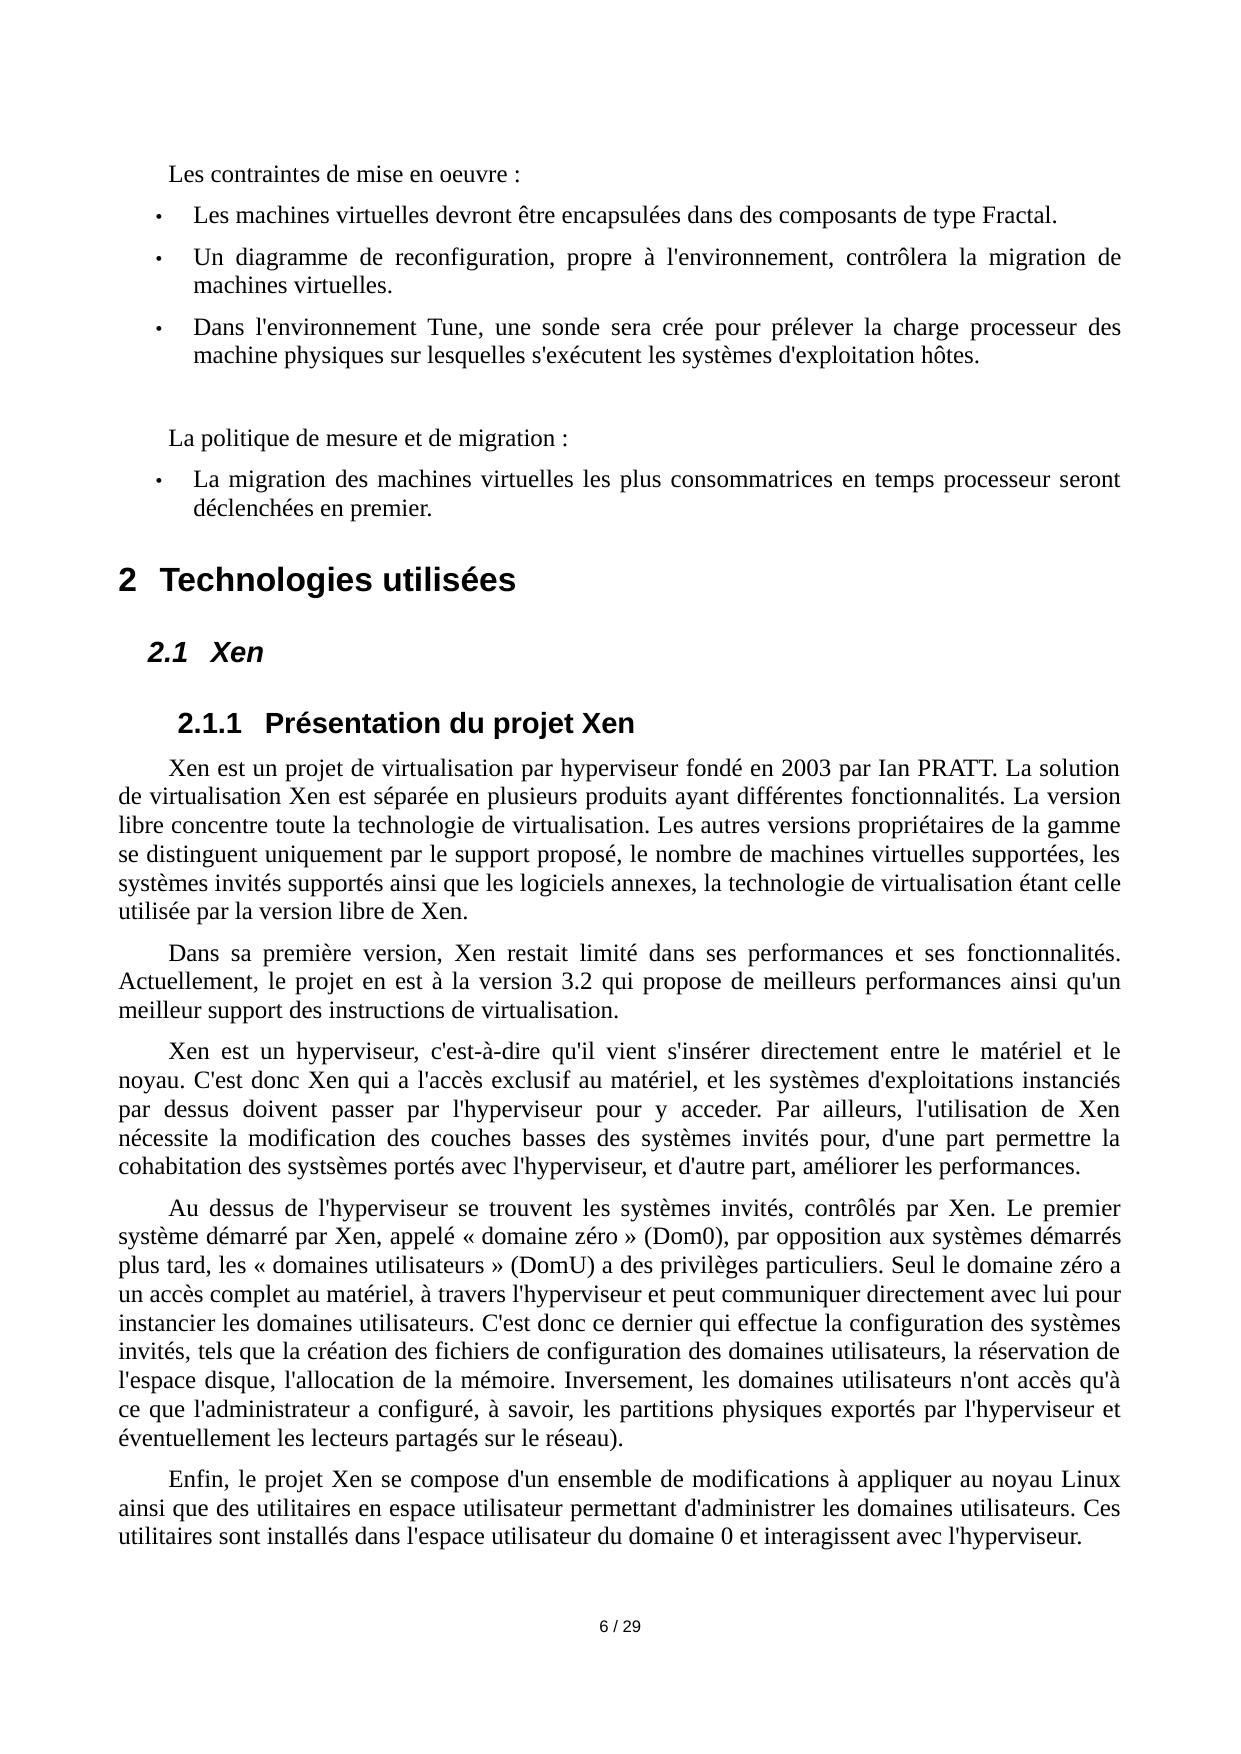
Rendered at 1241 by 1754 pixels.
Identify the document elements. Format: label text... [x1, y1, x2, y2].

text Dans sa première version, Xen restait limité dans ses performances et ses fonctionnalités. Actuellement, le projet en est à la version 3.2 qui propose de meilleurs performances ainsi qu'un meilleur support des instructions de virtualisation. [118, 938, 1122, 1024]
list Dans l'environnement Tune, une sonde sera crée pour prélever la charge processeur des machine physiques sur lesquelles s'exécutent les systèmes d'exploitation hôtes. [156, 312, 1122, 369]
text La politique de mesure et de migration : [118, 423, 1122, 452]
subtitle Xen [148, 636, 1122, 669]
text Les contraintes de mise en oeuvre : [118, 159, 1122, 188]
text Au dessus de l'hyperviseur se trouvent les systèmes invités, contrôlés par Xen. Le premier système démarré par Xen, appelé « domaine zéro » (Dom0), par opposition aux systèmes démarrés plus tard, les « domaines utilisateurs » (DomU) a des privilèges particuliers. Seul le domaine zéro a un accès complet au matériel, à travers l'hyperviseur et peut communiquer directement avec lui pour instancier les domaines utilisateurs. C'est donc ce dernier qui effectue la configuration des systèmes invités, tels que la création des fichiers de configuration des domaines utilisateurs, la réservation de l'espace disque, l'allocation de la mémoire. Inversement, les domaines utilisateurs n'ont accès qu'à ce que l'administrateur a configuré, à savoir, les partitions physiques exportés par l'hyperviseur et éventuellement les lecteurs partagés sur le réseau). [118, 1193, 1122, 1451]
list Un diagramme de reconfiguration, propre à l'environnement, contrôlera la migration de machines virtuelles. [156, 242, 1122, 299]
subtitle Technologies utilisées [118, 559, 1122, 598]
text Xen est un projet de virtualisation par hyperviseur fondé en 2003 par Ian PRATT. La solution de virtualisation Xen est séparée en plusieurs produits ayant différentes fonctionnalités. La version libre concentre toute la technologie de virtualisation. Les autres versions propriétaires de la gamme se distinguent uniquement par le support proposé, le nombre de machines virtuelles supportées, les systèmes invités supportés ainsi que les logiciels annexes, la technologie de virtualisation étant celle utilisée par la version libre de Xen. [118, 753, 1122, 925]
text Xen est un hyperviseur, c'est-à-dire qu'il vient s'insérer directement entre le matériel et le noyau. C'est donc Xen qui a l'accès exclusif au matériel, et les systèmes d'exploitations instanciés par dessus doivent passer par l'hyperviseur pour y acceder. Par ailleurs, l'utilisation de Xen nécessite la modification des couches basses des systèmes invités pour, d'une part permettre la cohabitation des systsèmes portés avec l'hyperviseur, et d'autre part, améliorer les performances. [118, 1036, 1122, 1180]
subtitle Présentation du projet Xen [177, 707, 1122, 740]
list La migration des machines virtuelles les plus consommatrices en temps processeur seront déclenchées en premier. [156, 464, 1122, 522]
list Les machines virtuelles devront être encapsulées dans des composants de type Fractal. [156, 201, 1122, 229]
text Enfin, le projet Xen se compose d'un ensemble de modifications à appliquer au noyau Linux ainsi que des utilitaires en espace utilisateur permettant d'administrer les domaines utilisateurs. Ces utilitaires sont installés dans l'espace utilisateur du domaine 0 et interagissent avec l'hyperviseur. [118, 1464, 1122, 1550]
